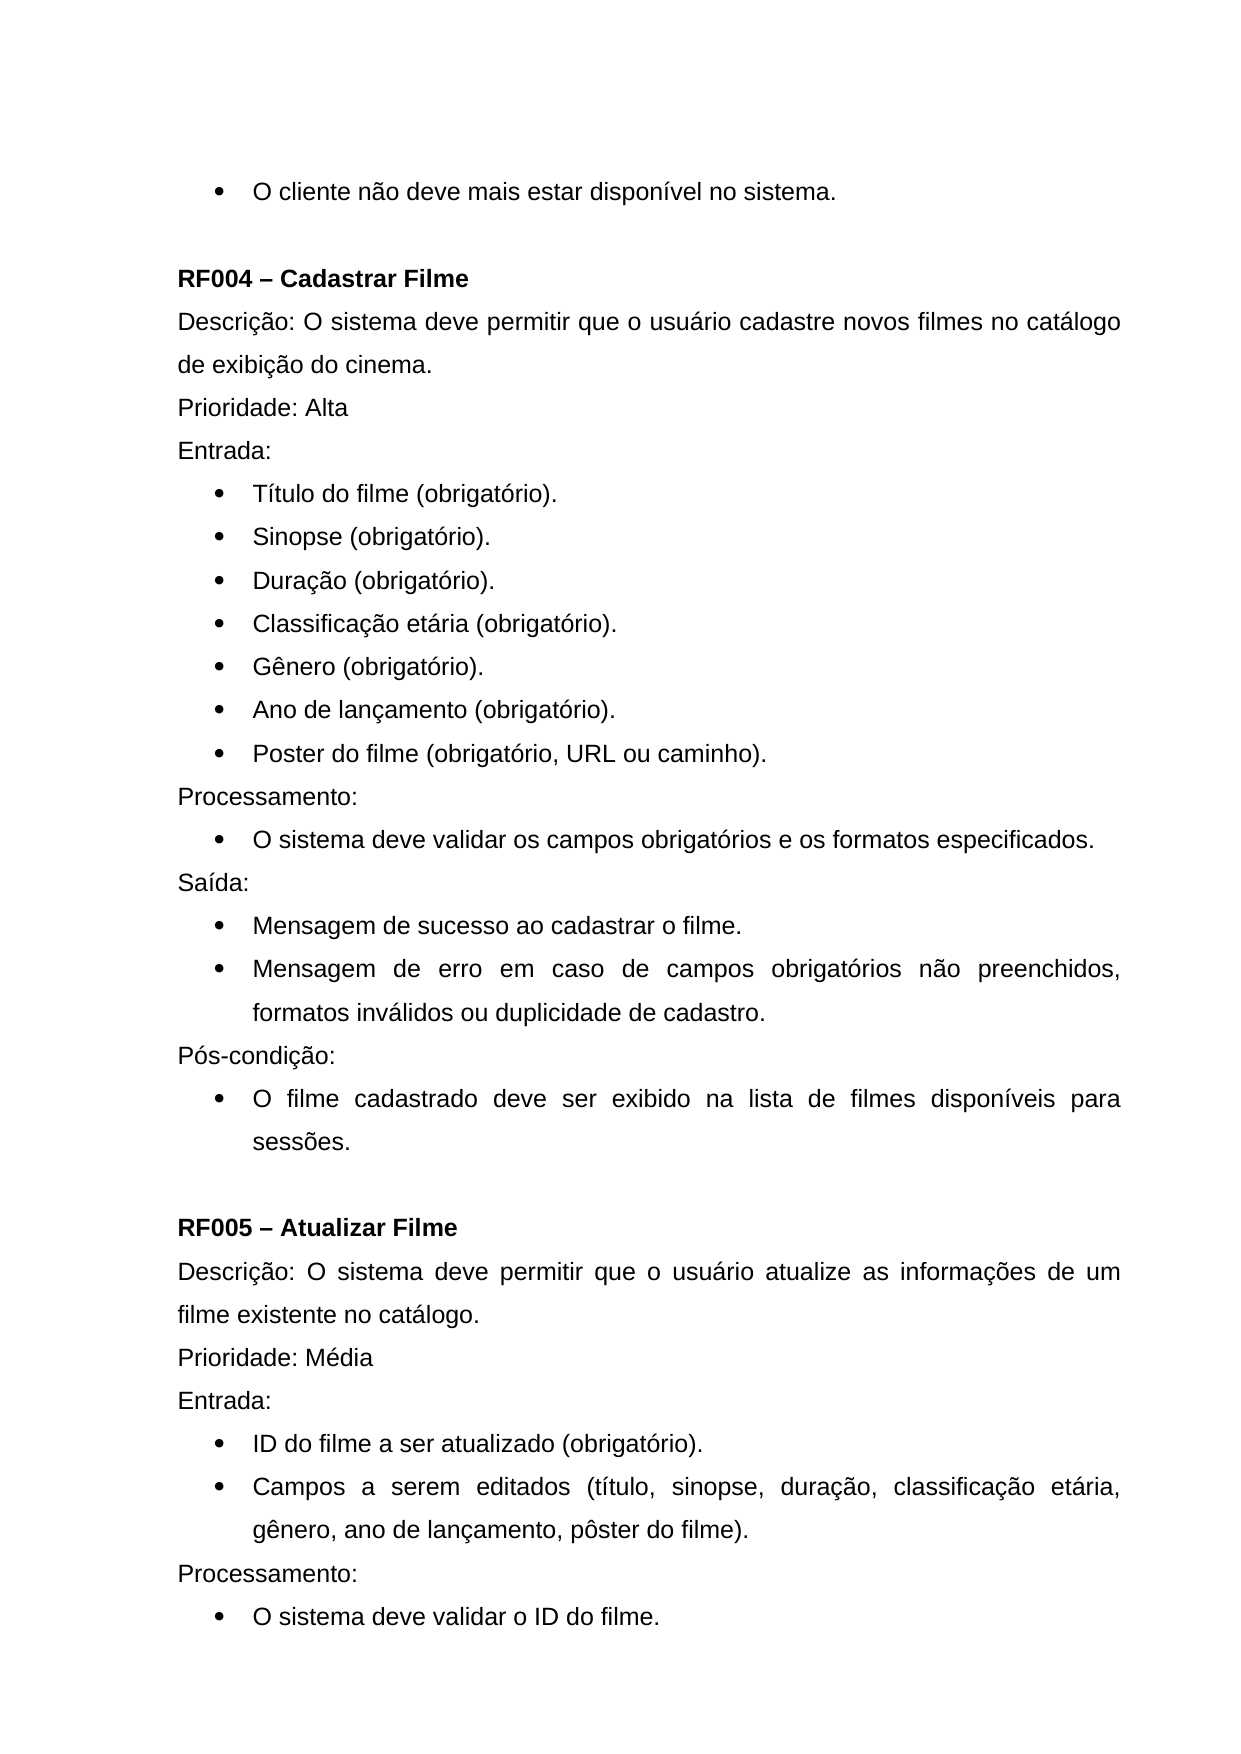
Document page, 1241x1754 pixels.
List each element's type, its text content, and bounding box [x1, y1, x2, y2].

text Descrição: O sistema deve permitir que o usuário atualize as informações de um filme existente no catálogo. [177, 1257, 1122, 1328]
list Poster do filme (obrigatório, URL ou caminho). [215, 738, 1122, 767]
list Duração (obrigatório). [215, 566, 1122, 594]
list Mensagem de sucesso ao cadastrar o filme. [215, 911, 1122, 940]
list Título do filme (obrigatório). [215, 479, 1122, 508]
text Prioridade: Alta [177, 393, 1122, 422]
list O sistema deve validar o ID do filme. [215, 1602, 1122, 1631]
text Entrada: [177, 436, 1122, 465]
list O sistema deve validar os campos obrigatórios e os formatos especificados. [215, 825, 1122, 854]
text Processamento: [177, 1559, 1122, 1587]
list Ano de lançamento (obrigatório). [215, 695, 1122, 724]
text Processamento: [177, 782, 1122, 811]
text Descrição: O sistema deve permitir que o usuário cadastre novos filmes no catálogo de exibição do cinema. [177, 307, 1122, 378]
list O filme cadastrado deve ser exibido na lista de filmes disponíveis para sessões. [215, 1084, 1122, 1156]
text Entrada: [177, 1386, 1122, 1415]
text Prioridade: Média [177, 1343, 1122, 1372]
list Campos a serem editados (título, sinopse, duração, classificação etária, gênero, ano de lançamento, pôster do filme). [215, 1472, 1122, 1544]
text RF005 – Atualizar Filme [177, 1213, 1122, 1242]
list Gênero (obrigatório). [215, 652, 1122, 681]
list Classificação etária (obrigatório). [215, 609, 1122, 638]
text RF004 – Cadastrar Filme [177, 263, 1122, 292]
list Sinopse (obrigatório). [215, 522, 1122, 551]
text Pós-condição: [177, 1041, 1122, 1069]
text Saída: [177, 868, 1122, 897]
list Mensagem de erro em caso de campos obrigatórios não preenchidos, formatos inválidos ou duplicidade de cadastro. [215, 954, 1122, 1026]
list ID do filme a ser atualizado (obrigatório). [215, 1429, 1122, 1458]
list O cliente não deve mais estar disponível no sistema. [215, 177, 1122, 206]
